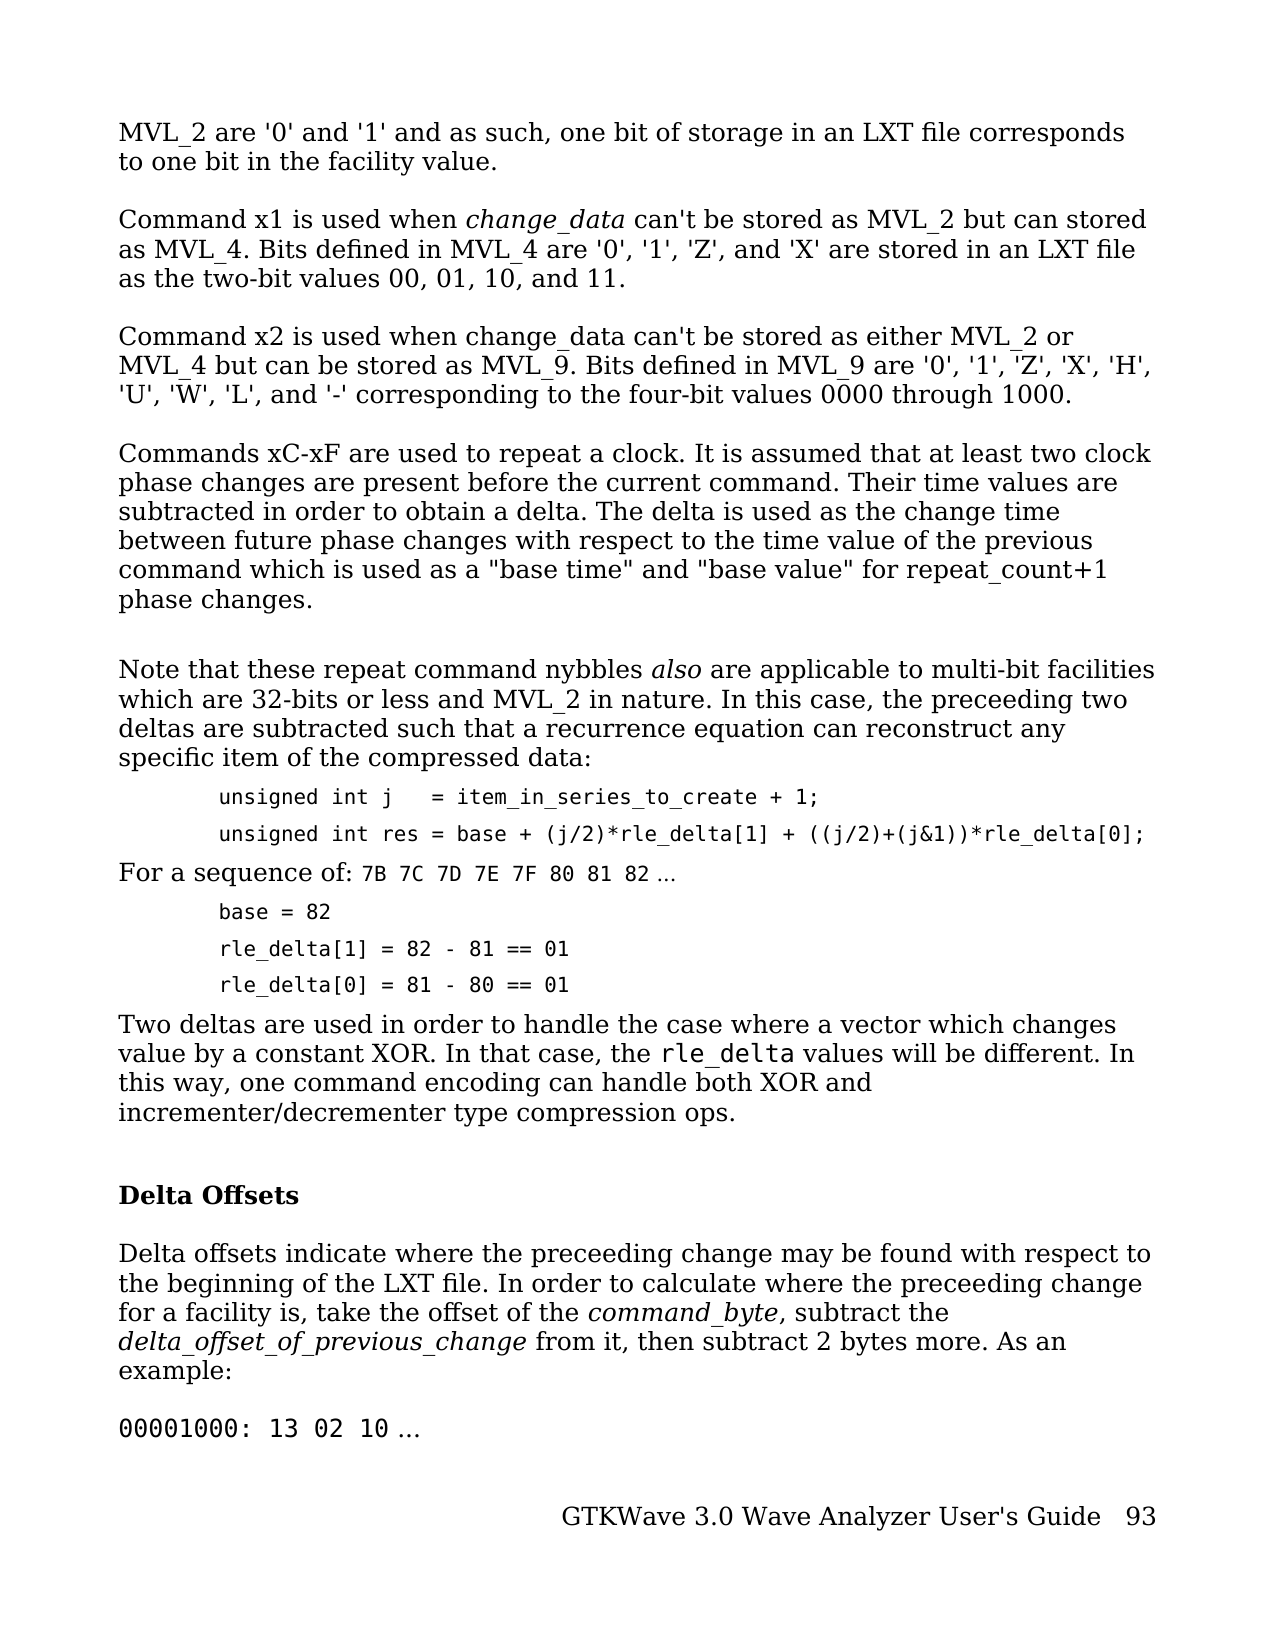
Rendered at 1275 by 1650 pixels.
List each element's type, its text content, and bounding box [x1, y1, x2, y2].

text rle_delta[0] = 81 - 80 == 01 [118, 973, 1157, 998]
text Note that these repeat command nybbles also are applicable to multi-bit facilities which are 32-bits or less and MVL_2 in nature. In this case, the preceeding two deltas are subtracted such that a recurrence equation can reconstruct any specific item of the compressed data: [118, 626, 1157, 772]
text For a sequence of: 7B 7C 7D 7E 7F 80 81 82 ... [118, 858, 1157, 887]
text MVL_2 are '0' and '1' and as such, one bit of storage in an LXT file corresponds to one bit in the facility value. Command x1 is used when change_data can't be stored as MVL_2 but can stored as MVL_4. Bits defined in MVL_4 are '0', '1', 'Z', and 'X' are stored in an LXT file as the two-bit values 00, 01, 10, and 11. Command x2 is used when change_data can't be stored as either MVL_2 or MVL_4 but can be stored as MVL_9. Bits defined in MVL_9 are '0', '1', 'Z', 'X', 'H', 'U', 'W', 'L', and '-' corresponding to the four-bit values 0000 through 1000. Commands xC-xF are used to repeat a clock. It is assumed that at least two clock phase changes are present before the current command. Their time values are subtracted in order to obtain a delta. The delta is used as the change time between future phase changes with respect to the time value of the previous command which is used as a "base time" and "base value" for repeat_count+1 phase changes. [118, 118, 1157, 614]
text unsigned int res = base + (j/2)*rle_delta[1] + ((j/2)+(j&1))*rle_delta[0]; [118, 822, 1157, 846]
text rle_delta[1] = 82 - 81 == 01 [118, 937, 1157, 961]
text unsigned int j = item_in_series_to_create + 1; [118, 785, 1157, 809]
text base = 82 [118, 900, 1157, 924]
text Delta Offsets Delta offsets indicate where the preceeding change may be found with respect to the beginning of the LXT file. In order to calculate where the preceeding change for a facility is, take the offset of the command_byte, subtract the delta_offset_of_previous_change from it, then subtract 2 bytes more. As an example: 00001000: 13 02 10 ... [118, 1181, 1157, 1444]
text Two deltas are used in order to handle the case where a vector which changes value by a constant XOR. In that case, the rle_delta values will be different. In this way, one command encoding can handle both XOR and incrementer/decrementer type compression ops. [118, 1010, 1157, 1127]
